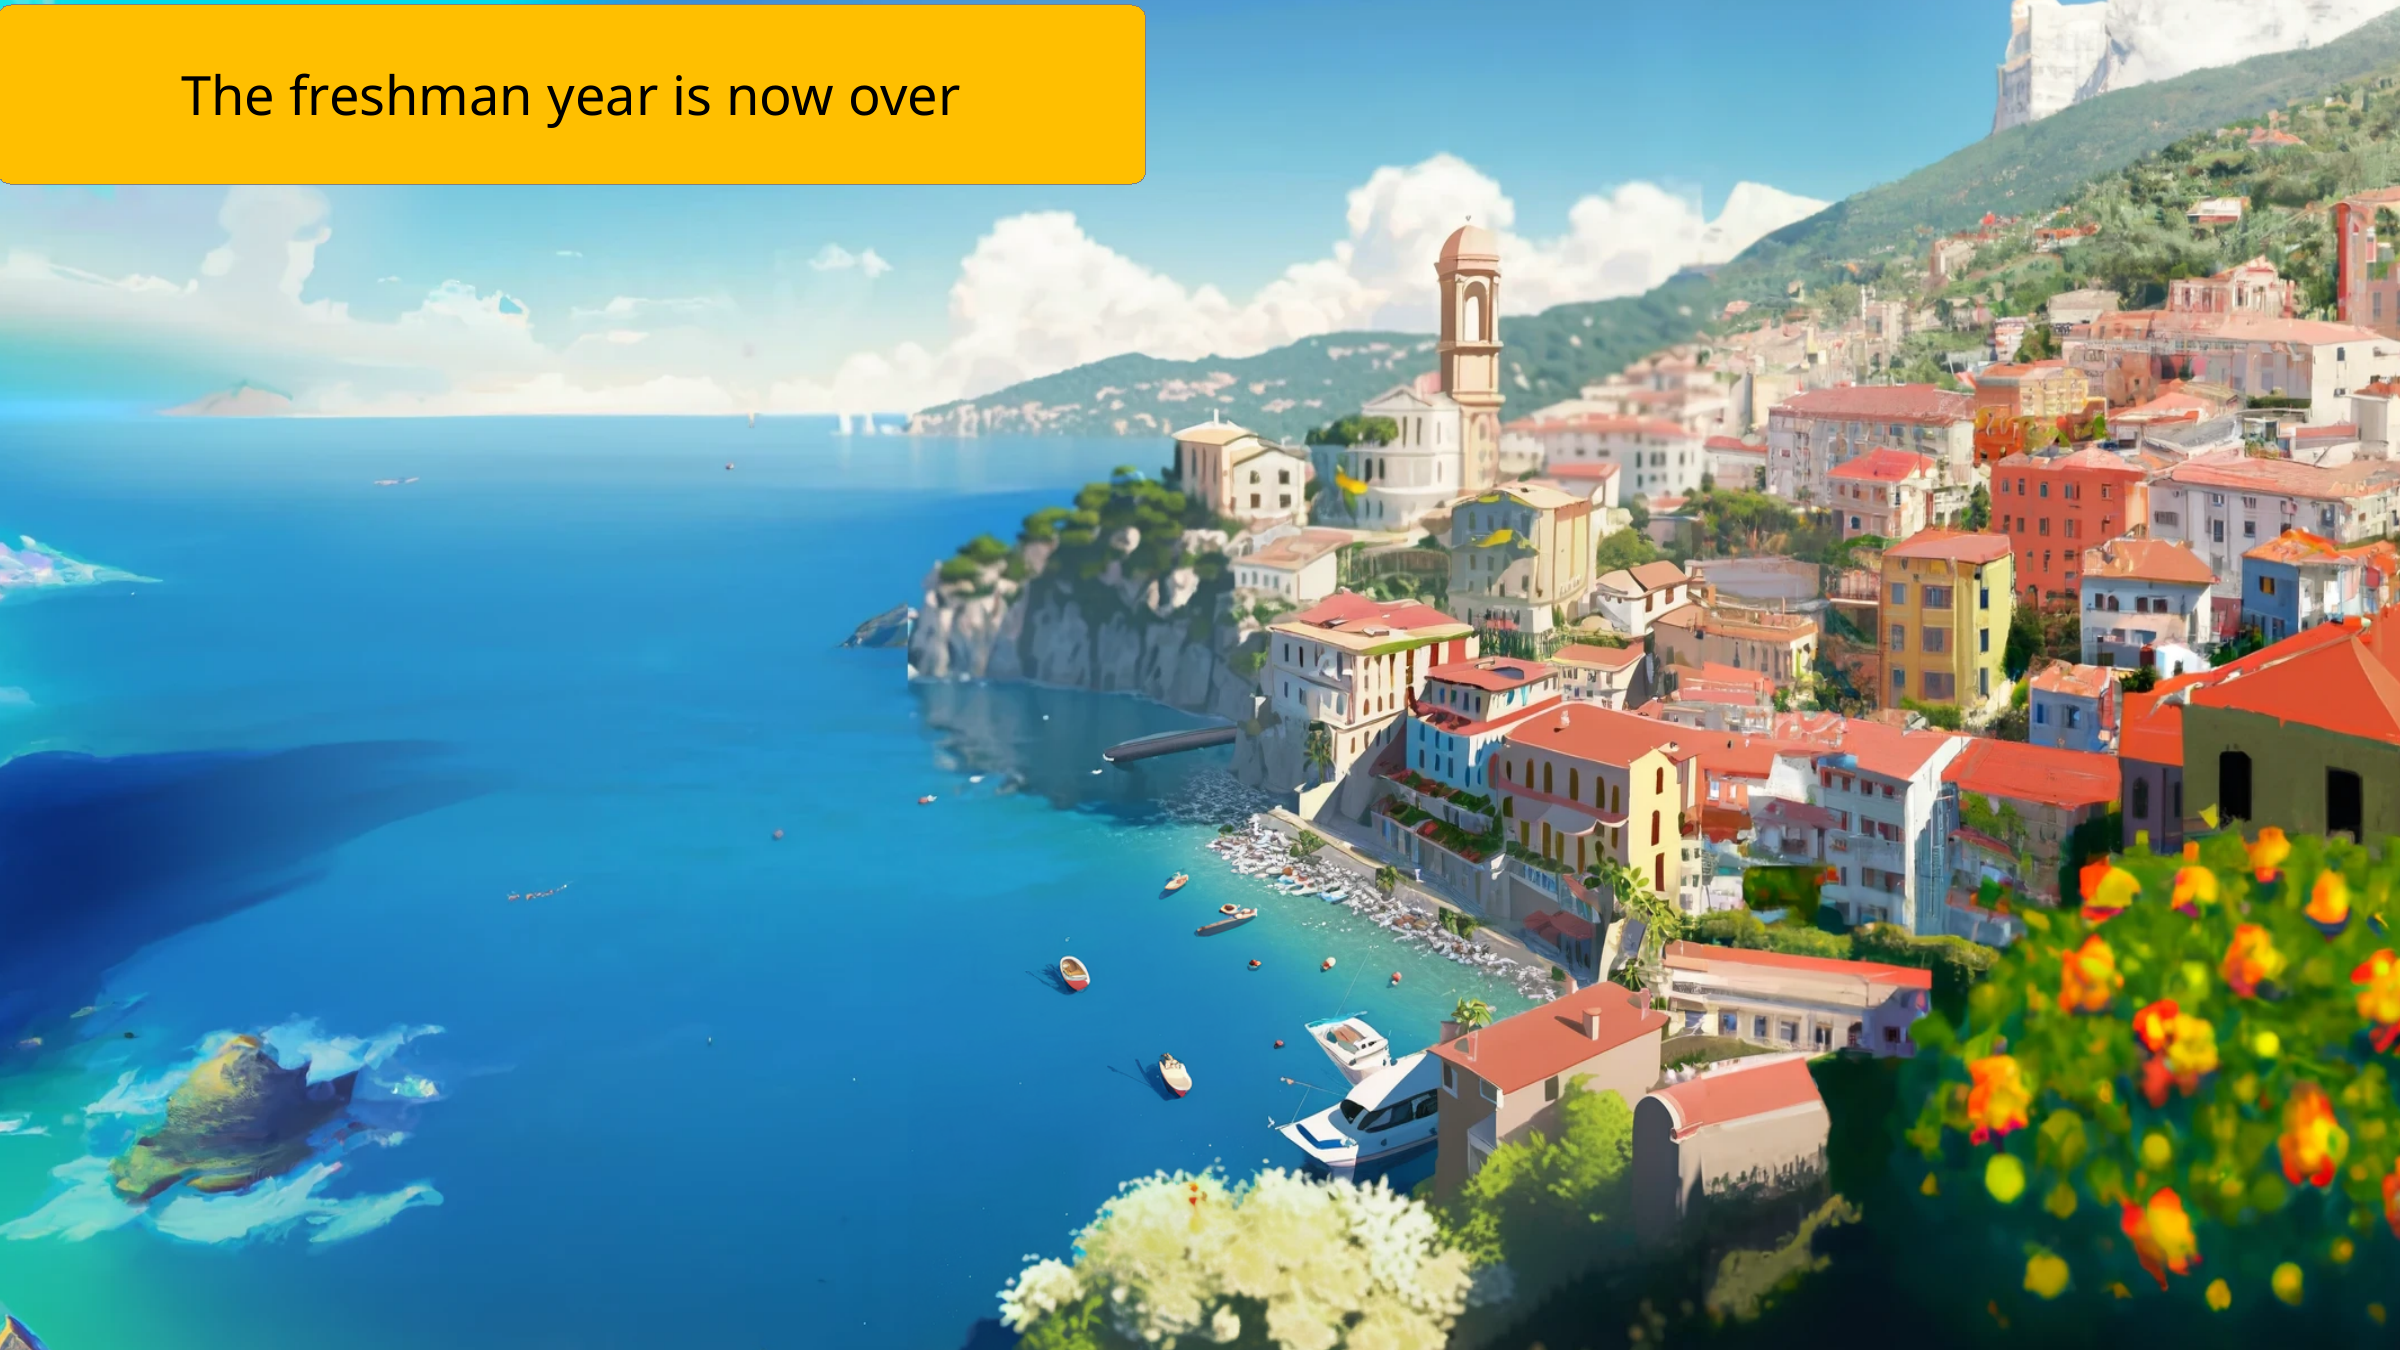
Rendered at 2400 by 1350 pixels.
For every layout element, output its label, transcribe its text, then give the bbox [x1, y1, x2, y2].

picture [0, 0, 2400, 1350]
picture [0, 0, 565, 9]
text_box The freshman year is now over [0, 4, 1146, 185]
